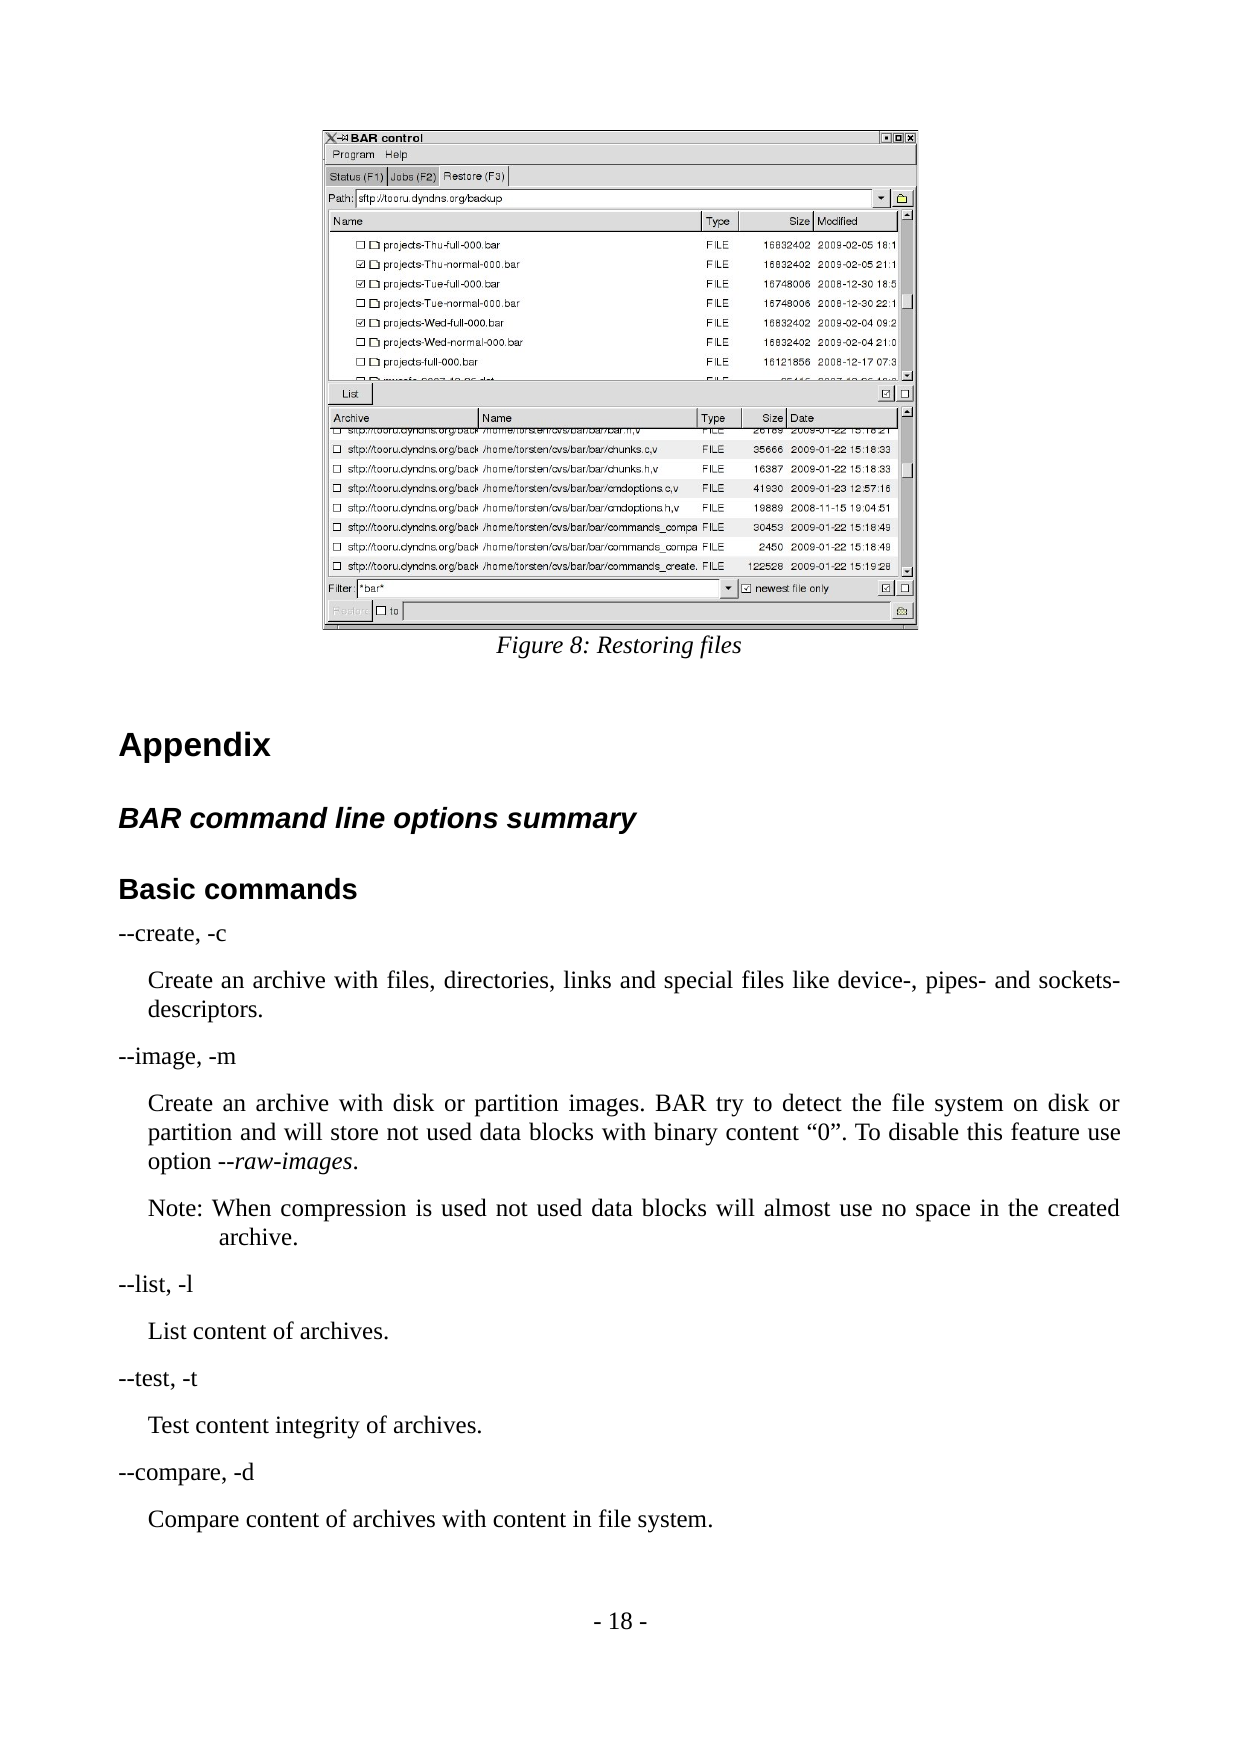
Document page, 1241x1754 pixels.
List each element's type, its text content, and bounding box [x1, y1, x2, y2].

title --compare, -d [118, 1457, 1122, 1486]
title --image, -m [118, 1041, 1122, 1070]
text Create an archive with disk or partition images. BAR try to detect the file system on disk or partition and will store not used data blocks with binary content “0”. To disable this feature use option ‑‑raw-images. [148, 1088, 1122, 1174]
title --create, -c [118, 918, 1122, 947]
subtitle Appendix [118, 725, 1122, 764]
text Figure 8: Restoring files [322, 630, 918, 659]
text Note: When compression is used not used data blocks will almost use no space in the created archive. [148, 1193, 1122, 1250]
text Compare content of archives with content in file system. [148, 1504, 1122, 1533]
text Test content integrity of archives. [148, 1410, 1122, 1439]
text List content of archives. [148, 1316, 1122, 1344]
title --test, -t [118, 1363, 1122, 1392]
subtitle Basic commands [118, 872, 1122, 906]
title --list, -l [118, 1269, 1122, 1297]
text Create an archive with files, directories, links and special files like device-, pipes- and sockets-descriptors. [148, 965, 1122, 1023]
subtitle BAR command line options summary [118, 801, 1122, 835]
picture [322, 130, 919, 630]
